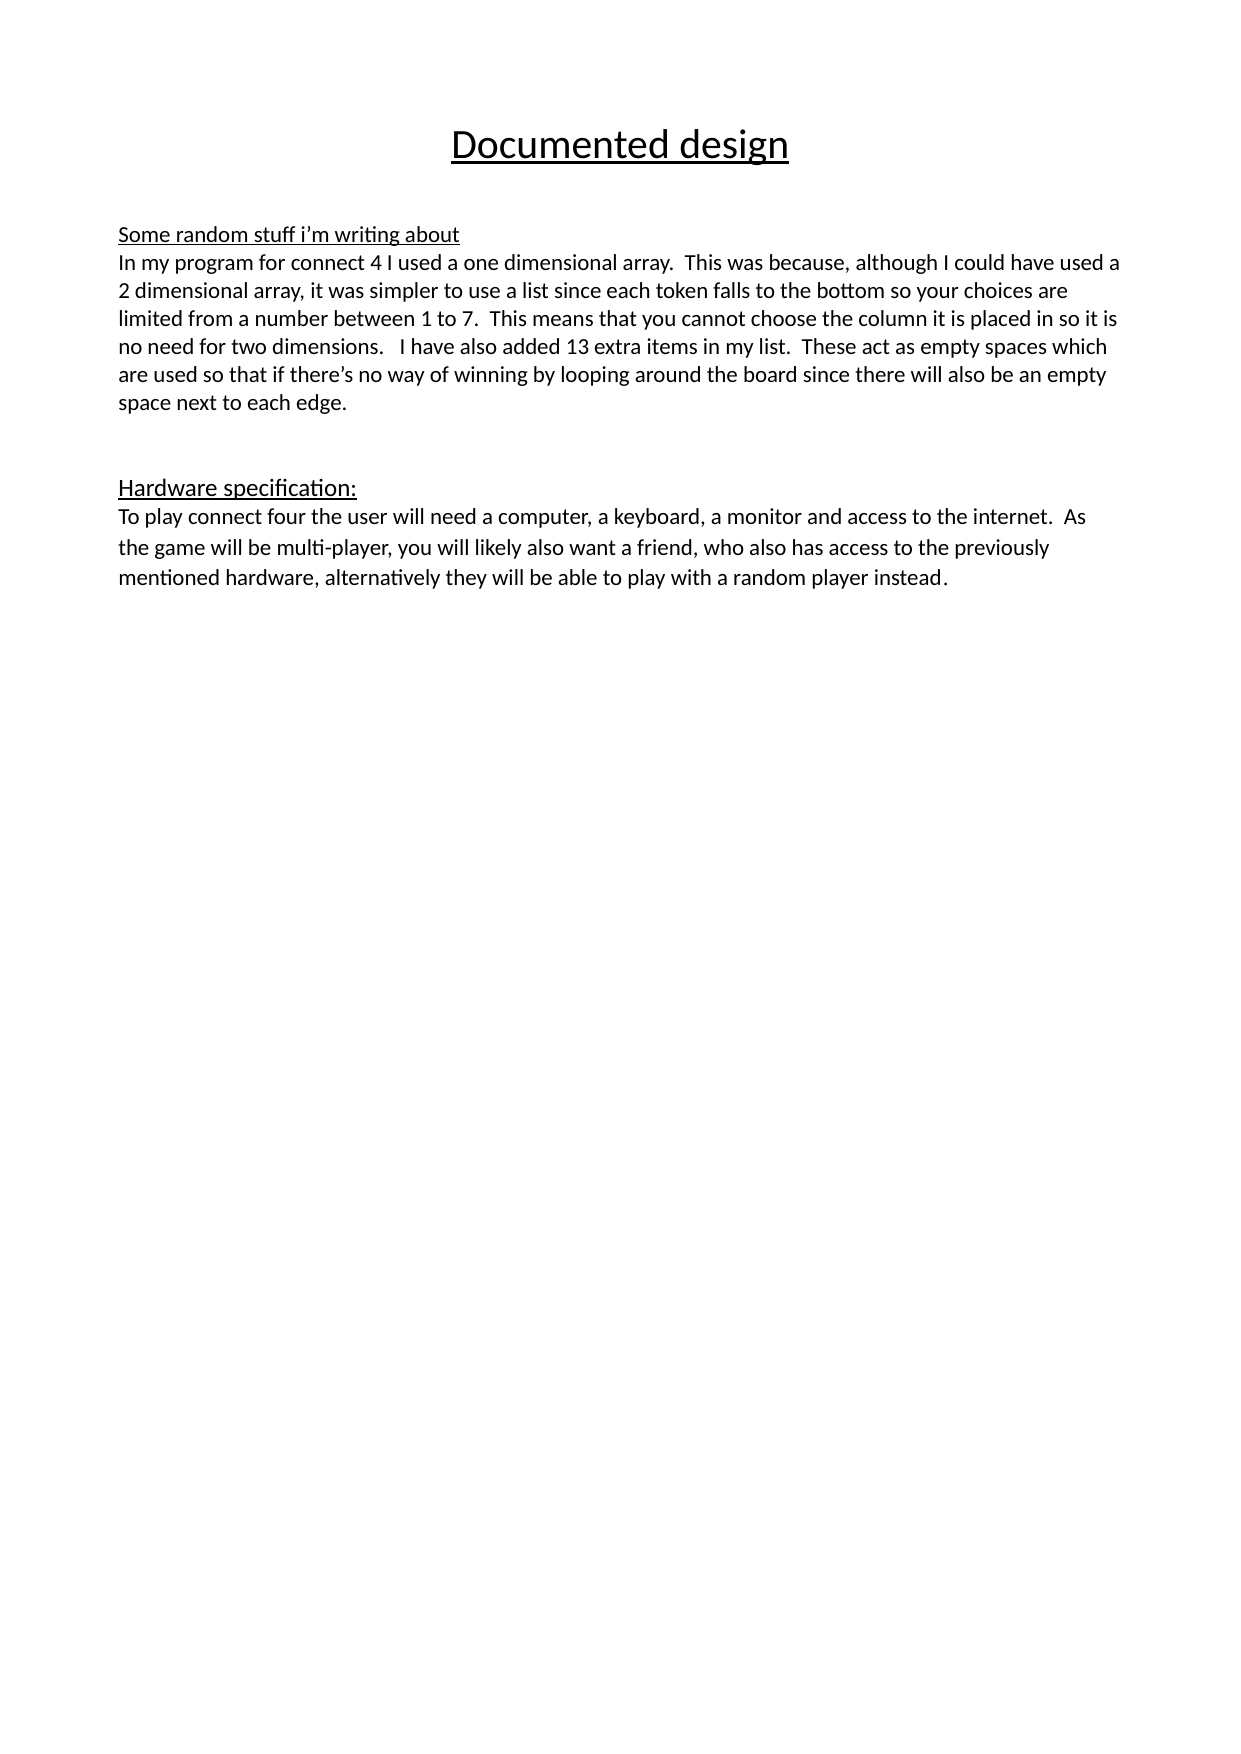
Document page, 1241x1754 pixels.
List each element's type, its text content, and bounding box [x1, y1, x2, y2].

text Documented design [118, 118, 1122, 169]
text In my program for connect 4 I used a one dimensional array. This was because, although I could have used a 2 dimensional array, it was simpler to use a list since each token falls to the bottom so your choices are limited from a number between 1 to 7. This means that you cannot choose the column it is placed in so it is no need for two dimensions. I have also added 13 extra items in my list. These act as empty spaces which are used so that if there’s no way of winning by looping around the board since there will also be an empty space next to each edge. [118, 248, 1122, 416]
text Some random stuff i’m writing about [118, 220, 1122, 248]
text To play connect four the user will need a computer, a keyboard, a monitor and access to the internet. As the game will be multi-player, you will likely also want a friend, who also has access to the previously mentioned hardware, alternatively they will be able to play with a random player instead. [118, 502, 1122, 591]
text Hardware specification: [118, 472, 1122, 502]
